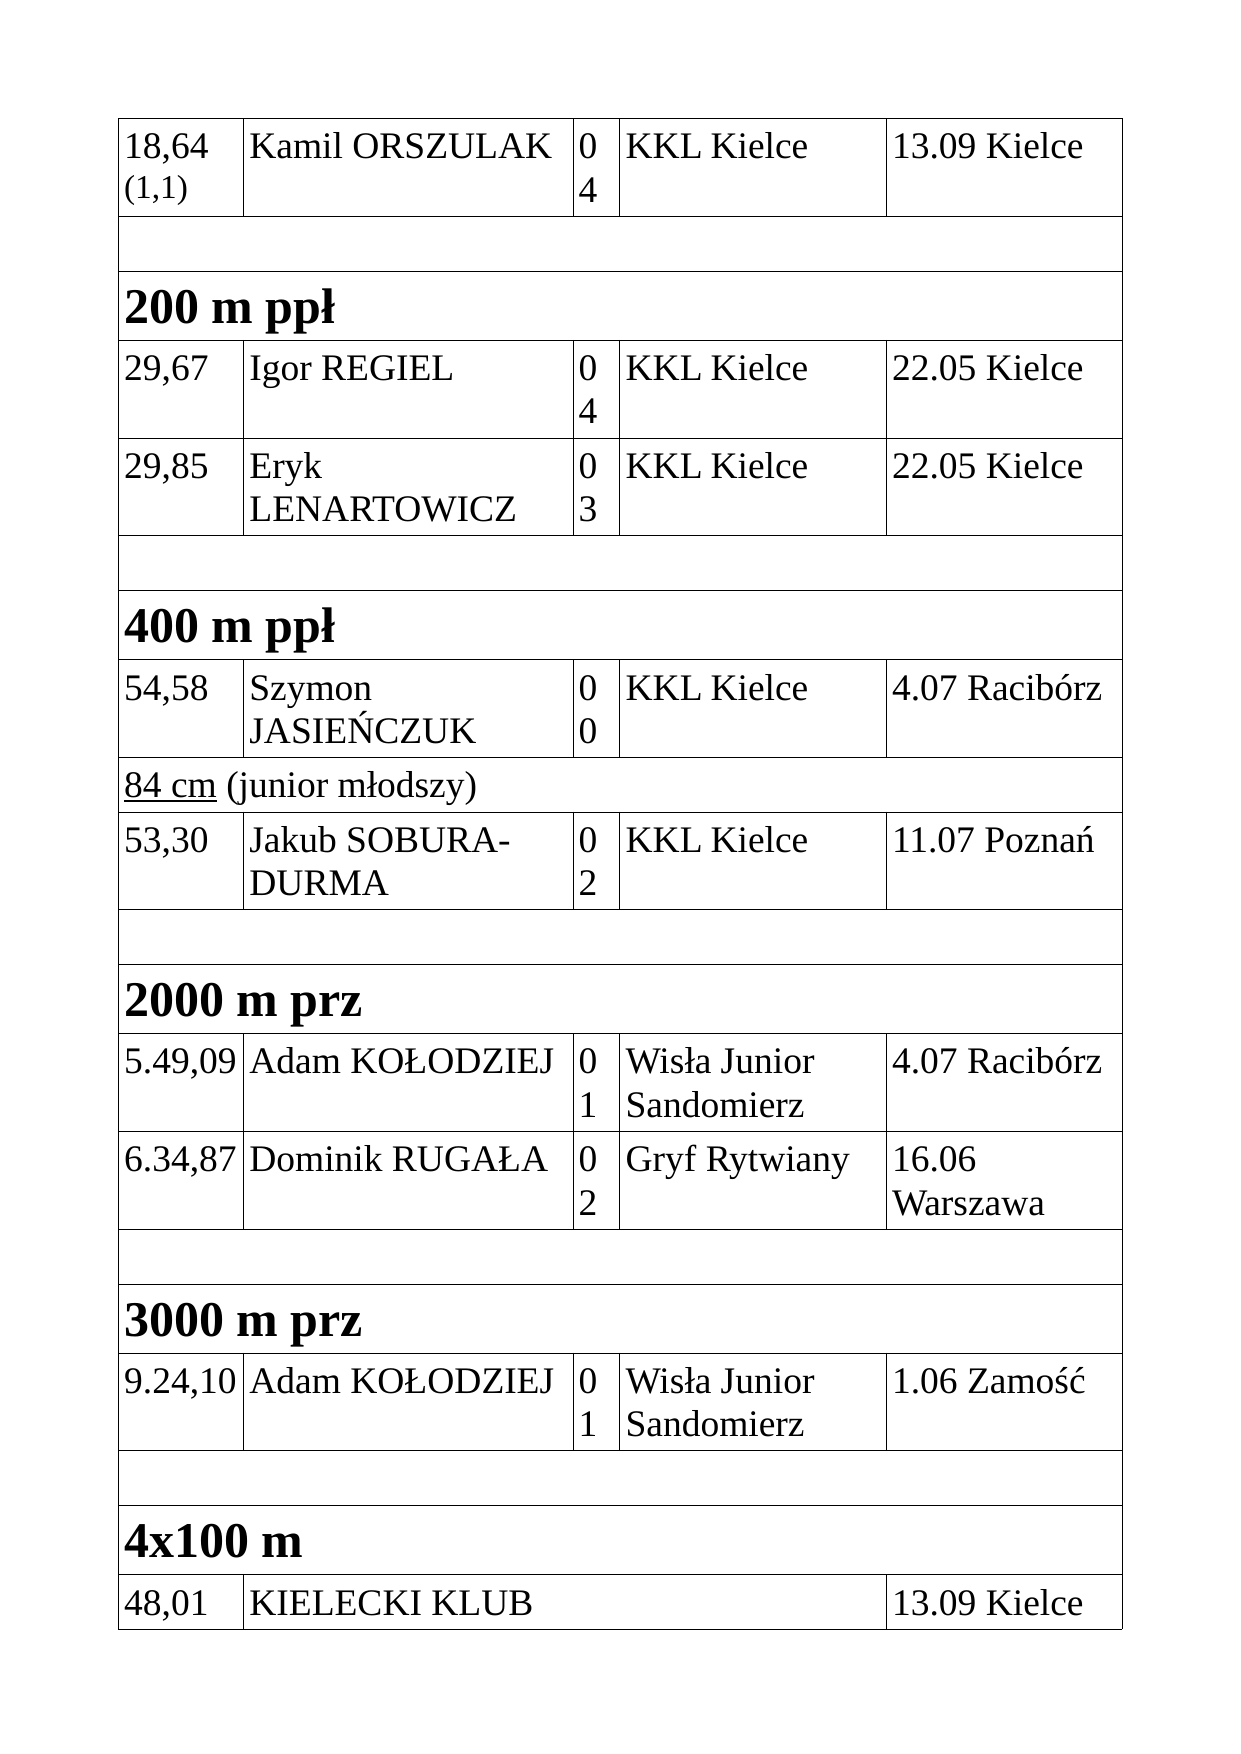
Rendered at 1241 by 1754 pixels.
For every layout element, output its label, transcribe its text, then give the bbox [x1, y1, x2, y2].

table_cell 13.09 Kielce [887, 119, 1122, 216]
table_cell 03 [574, 439, 619, 535]
table_cell Adam KOŁODZIEJ [244, 1354, 573, 1450]
table_cell 3000 m prz [119, 1285, 1122, 1352]
table_cell [119, 217, 1122, 271]
table_cell KKL Kielce [620, 813, 886, 909]
table_cell [119, 536, 1122, 590]
table_cell 04 [574, 341, 619, 437]
table_cell 400 m ppł [119, 591, 1122, 659]
table_cell Szymon JASIEŃCZUK [244, 660, 573, 757]
table_cell 13.09 Kielce [887, 1575, 1122, 1629]
table_cell KKL Kielce [620, 119, 886, 216]
table_cell KKL Kielce [620, 439, 886, 535]
table_cell 200 m ppł [119, 272, 1122, 340]
table_cell 6.34,87 [119, 1132, 243, 1229]
table_cell 9.24,10 [119, 1354, 243, 1450]
table_cell 4x100 m [119, 1506, 1122, 1574]
table_cell 5.49,09 [119, 1034, 243, 1131]
table_cell 53,30 [119, 813, 243, 909]
table_cell Gryf Rytwiany [620, 1132, 886, 1229]
table_cell Wisła Junior Sandomierz [620, 1034, 886, 1131]
table_cell 18,64 (1,1) [119, 119, 243, 216]
table_cell [119, 910, 1122, 964]
table_cell [119, 1230, 1122, 1283]
table_cell KKL Kielce [620, 660, 886, 757]
table_cell 54,58 [119, 660, 243, 757]
table_cell 00 [574, 660, 619, 757]
table_cell 29,67 [119, 341, 243, 437]
table_cell 4.07 Racibórz [887, 660, 1122, 757]
table_cell Wisła Junior Sandomierz [620, 1354, 886, 1450]
table_cell 01 [574, 1034, 619, 1131]
table_cell 84 cm (junior młodszy) [119, 758, 1122, 812]
table_cell 22.05 Kielce [887, 341, 1122, 437]
table_cell KIELECKI KLUB [244, 1575, 886, 1629]
table_cell 4.07 Racibórz [887, 1034, 1122, 1131]
table_cell 22.05 Kielce [887, 439, 1122, 535]
table_cell 1.06 Zamość [887, 1354, 1122, 1450]
table_cell 29,85 [119, 439, 243, 535]
table_cell Kamil ORSZULAK [244, 119, 573, 216]
table_cell Adam KOŁODZIEJ [244, 1034, 573, 1131]
table_cell Igor REGIEL [244, 341, 573, 437]
table_cell 04 [574, 119, 619, 216]
table_cell 02 [574, 1132, 619, 1229]
table_cell 01 [574, 1354, 619, 1450]
table_cell 02 [574, 813, 619, 909]
table_cell KKL Kielce [620, 341, 886, 437]
table_cell 11.07 Poznań [887, 813, 1122, 909]
table_cell Dominik RUGAŁA [244, 1132, 573, 1229]
table_cell Jakub SOBURA-DURMA [244, 813, 573, 909]
table_cell [119, 1451, 1122, 1505]
table_cell 48,01 [119, 1575, 243, 1629]
table_cell 2000 m prz [119, 965, 1122, 1033]
table_cell 16.06 Warszawa [887, 1132, 1122, 1229]
table_cell Eryk LENARTOWICZ [244, 439, 573, 535]
